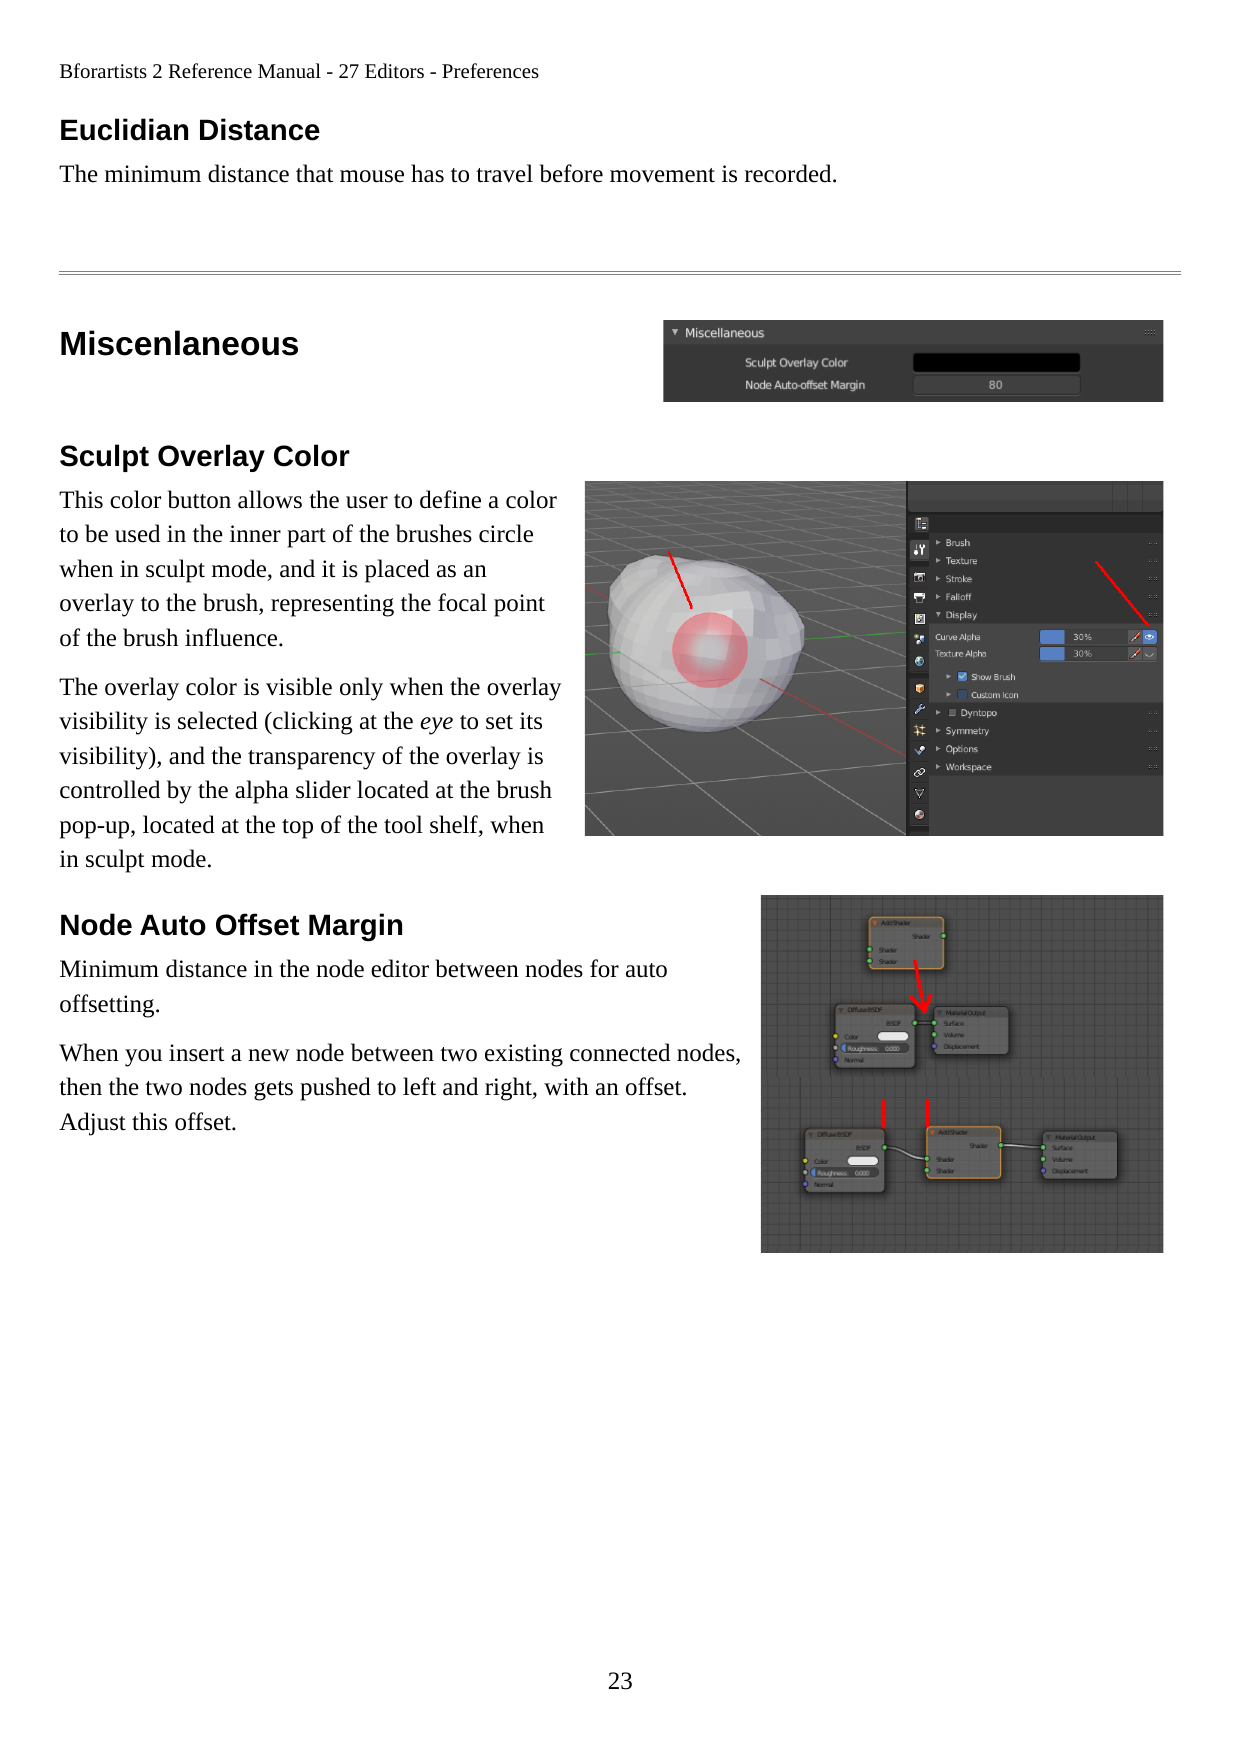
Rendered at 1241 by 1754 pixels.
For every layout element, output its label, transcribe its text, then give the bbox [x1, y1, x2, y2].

subtitle [1164, 908, 1181, 942]
text When you insert a new node between two existing connected nodes, then the two nodes gets pushed to left and right, with an offset. Adjust this offset. [59, 1038, 760, 1136]
subtitle Euclidian Distance [59, 113, 1181, 146]
subtitle [1164, 324, 1181, 363]
subtitle Node Auto Offset Margin [59, 908, 760, 942]
picture [663, 320, 1164, 402]
text The overlay color is visible only when the overlay visibility is selected (clicking at the eye to set its visibility), and the transparency of the overlay is controlled by the alpha slider located at the brush pop-up, located at the top of the tool shelf, when in sculpt mode. [59, 672, 1181, 873]
text This color button allows the user to define a color to be used in the inner part of the brushes circle when in sculpt mode, and it is placed as an overlay to the brush, representing the focal point of the brush influence. [59, 485, 584, 652]
picture [584, 481, 1164, 836]
text Minimum distance in the node editor between nodes for auto offsetting. [59, 954, 760, 1017]
picture [760, 895, 1164, 1253]
text The minimum distance that mouse has to travel before movement is recorded. [59, 159, 1181, 188]
subtitle Sculpt Overlay Color [59, 439, 1181, 472]
subtitle Miscenlaneous [59, 324, 663, 363]
